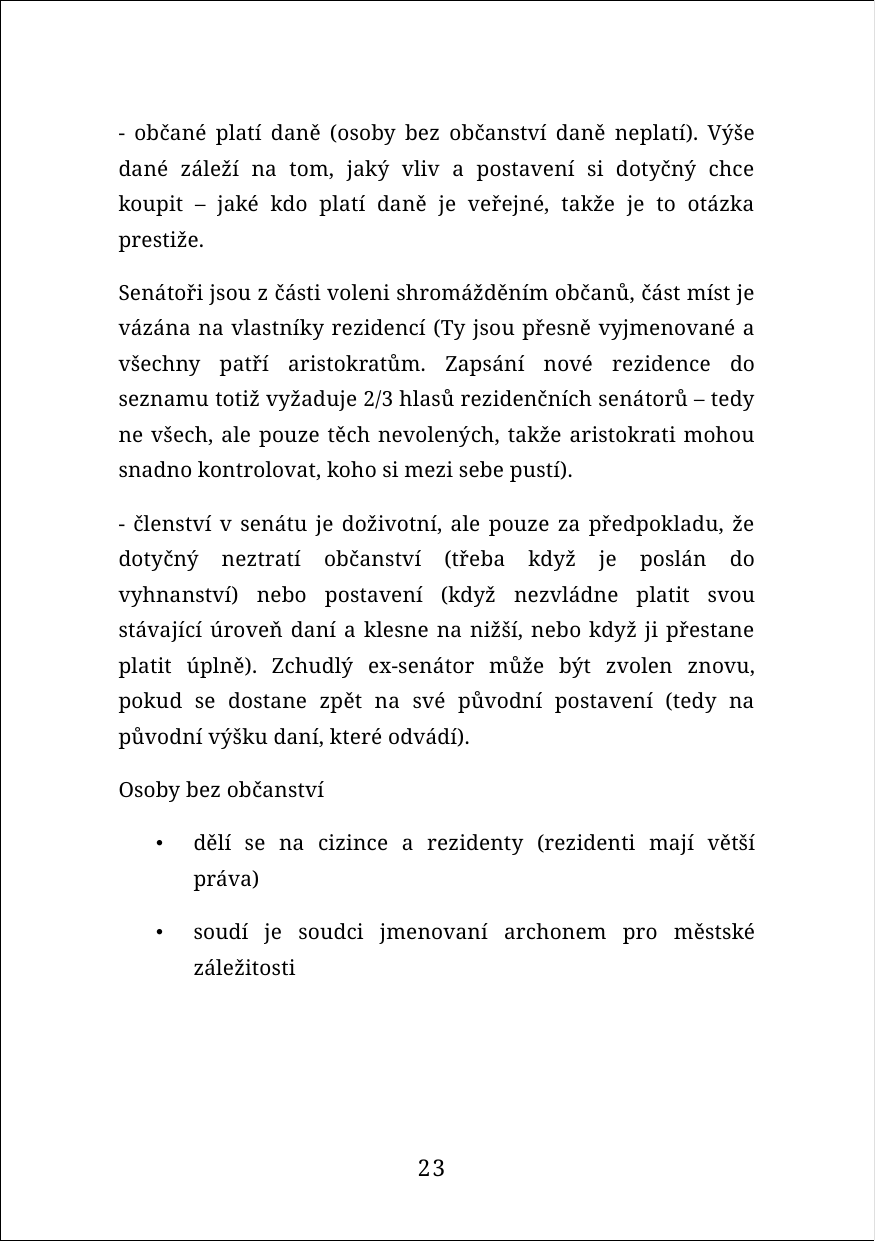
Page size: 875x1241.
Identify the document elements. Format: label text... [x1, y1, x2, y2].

list soudí je soudci jmenovaní archonem pro městské záležitosti [156, 917, 756, 981]
text - členství v senátu je doživotní, ale pouze za předpokladu, že dotyčný neztratí občanství (třeba když je poslán do vyhnanství) nebo postavení (když nezvládne platit svou stávající úroveň daní a klesne na nižší, nebo když ji přestane platit úplně). Zchudlý ex-senátor může být zvolen znovu, pokud se dostane zpět na své původní postavení (tedy na původní výšku daní, které odvádí). [118, 509, 756, 750]
text - občané platí daně (osoby bez občanství daně neplatí). Výše dané záleží na tom, jaký vliv a postavení si dotyčný chce koupit – jaké kdo platí daně je veřejné, takže je to otázka prestiže. [118, 118, 756, 253]
text Senátoři jsou z části voleni shromážděním občanů, část míst je vázána na vlastníky rezidencí (Ty jsou přesně vyjmenované a všechny patří aristokratům. Zapsání nové rezidence do seznamu totiž vyžaduje 2/3 hlasů rezidenčních senátorů – tedy ne všech, ale pouze těch nevolených, takže aristokrati mohou snadno kontrolovat, koho si mezi sebe pustí). [118, 278, 756, 484]
list dělí se na cizince a rezidenty (rezidenti mají větší práva) [156, 828, 756, 892]
text Osoby bez občanství [118, 775, 756, 804]
